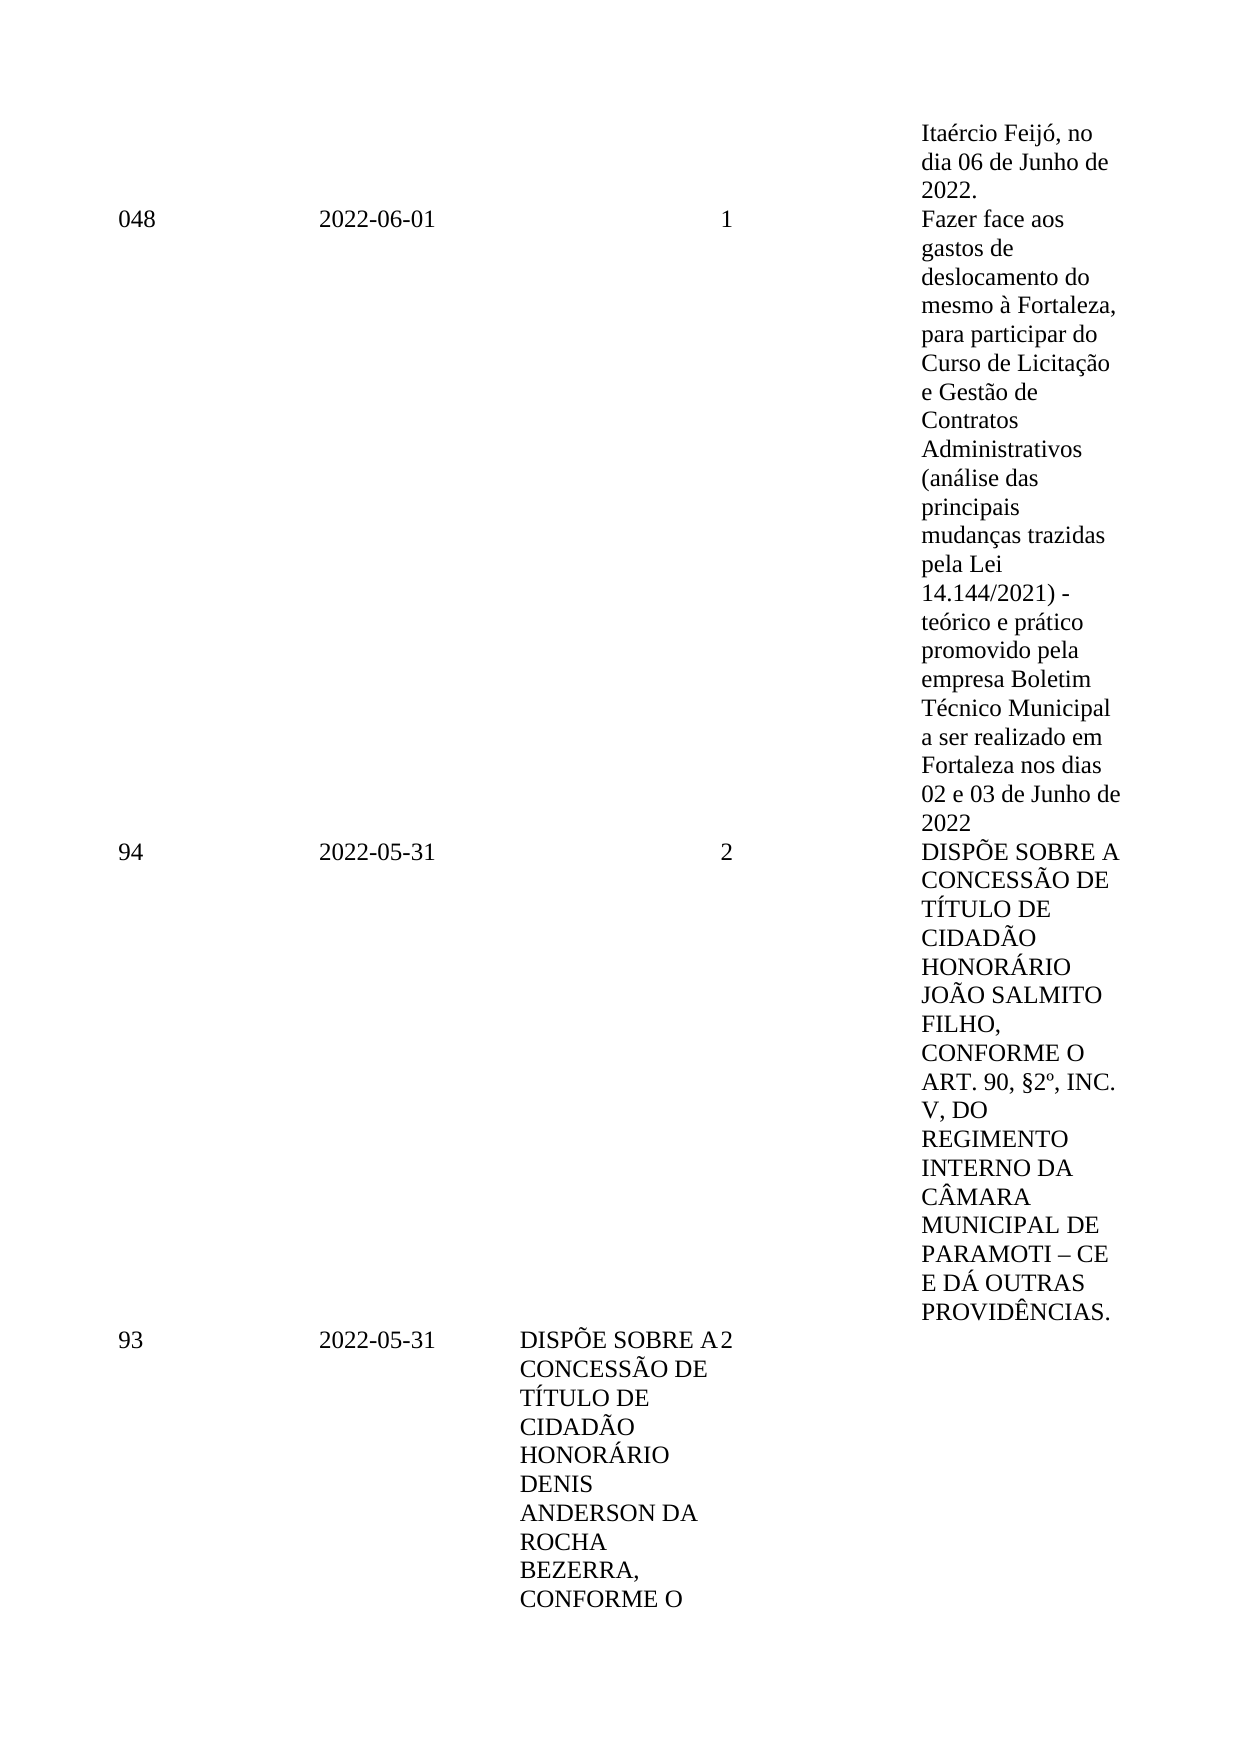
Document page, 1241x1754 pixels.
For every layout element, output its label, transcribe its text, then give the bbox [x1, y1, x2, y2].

table_cell 2 [720, 837, 921, 1326]
table_cell [720, 118, 921, 204]
table_cell Itaércio Feijó, no dia 06 de Junho de 2022. [921, 118, 1122, 204]
table_cell [118, 118, 319, 204]
table_cell 2022-06-01 [319, 204, 519, 837]
table_cell Fazer face aos gastos de deslocamento do mesmo à Fortaleza, para participar do Curso de Licitação e Gestão de Contratos Administrativos (análise das principais mudanças trazidas pela Lei 14.144/2021) - teórico e prático promovido pela empresa Boletim Técnico Municipal a ser realizado em Fortaleza nos dias 02 e 03 de Junho de 2022 [921, 204, 1122, 837]
table_cell 2022-05-31 [319, 1326, 519, 1613]
table_cell 2 [720, 1326, 921, 1613]
table_cell 1 [720, 204, 921, 837]
table_cell 94 [118, 837, 319, 1326]
table_cell [319, 118, 519, 204]
table_cell [520, 837, 720, 1326]
table_cell DISPÕE SOBRE A CONCESSÃO DE TÍTULO DE CIDADÃO HONORÁRIO JOÃO SALMITO FILHO, CONFORME O ART. 90, §2º, INC. V, DO REGIMENTO INTERNO DA CÂMARA MUNICIPAL DE PARAMOTI – CE E DÁ OUTRAS PROVIDÊNCIAS. [921, 837, 1122, 1326]
table_cell 93 [118, 1326, 319, 1613]
table_cell 2022-05-31 [319, 837, 519, 1326]
table_cell 048 [118, 204, 319, 837]
table_cell [520, 204, 720, 837]
table_cell [520, 118, 720, 204]
table_cell DISPÕE SOBRE A CONCESSÃO DE TÍTULO DE CIDADÃO HONORÁRIO DENIS ANDERSON DA ROCHA BEZERRA, CONFORME O [520, 1326, 720, 1613]
table_cell [921, 1326, 1122, 1613]
